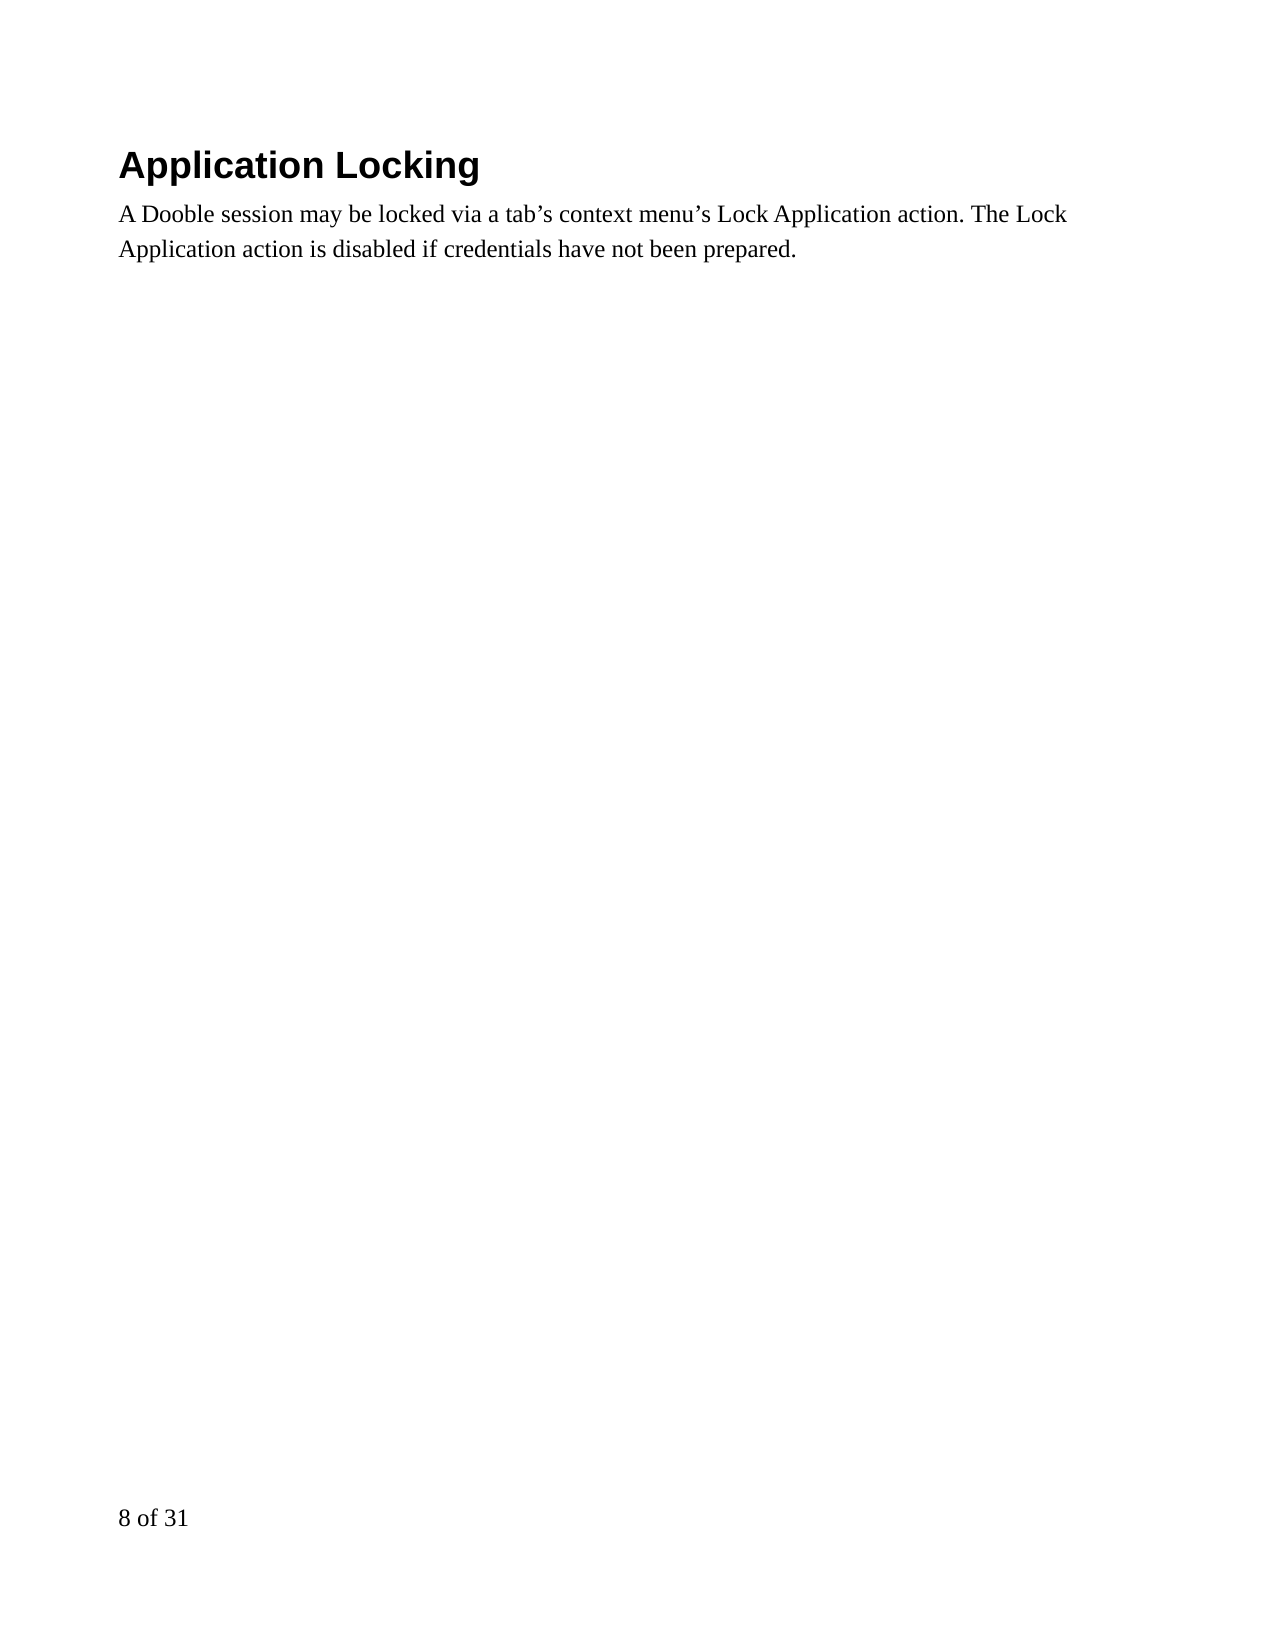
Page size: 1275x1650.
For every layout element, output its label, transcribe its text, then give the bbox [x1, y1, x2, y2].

subtitle Application Locking [118, 143, 1157, 187]
text A Dooble session may be locked via a tab’s context menu’s Lock Application action. The Lock Application action is disabled if credentials have not been prepared. [118, 199, 1157, 262]
